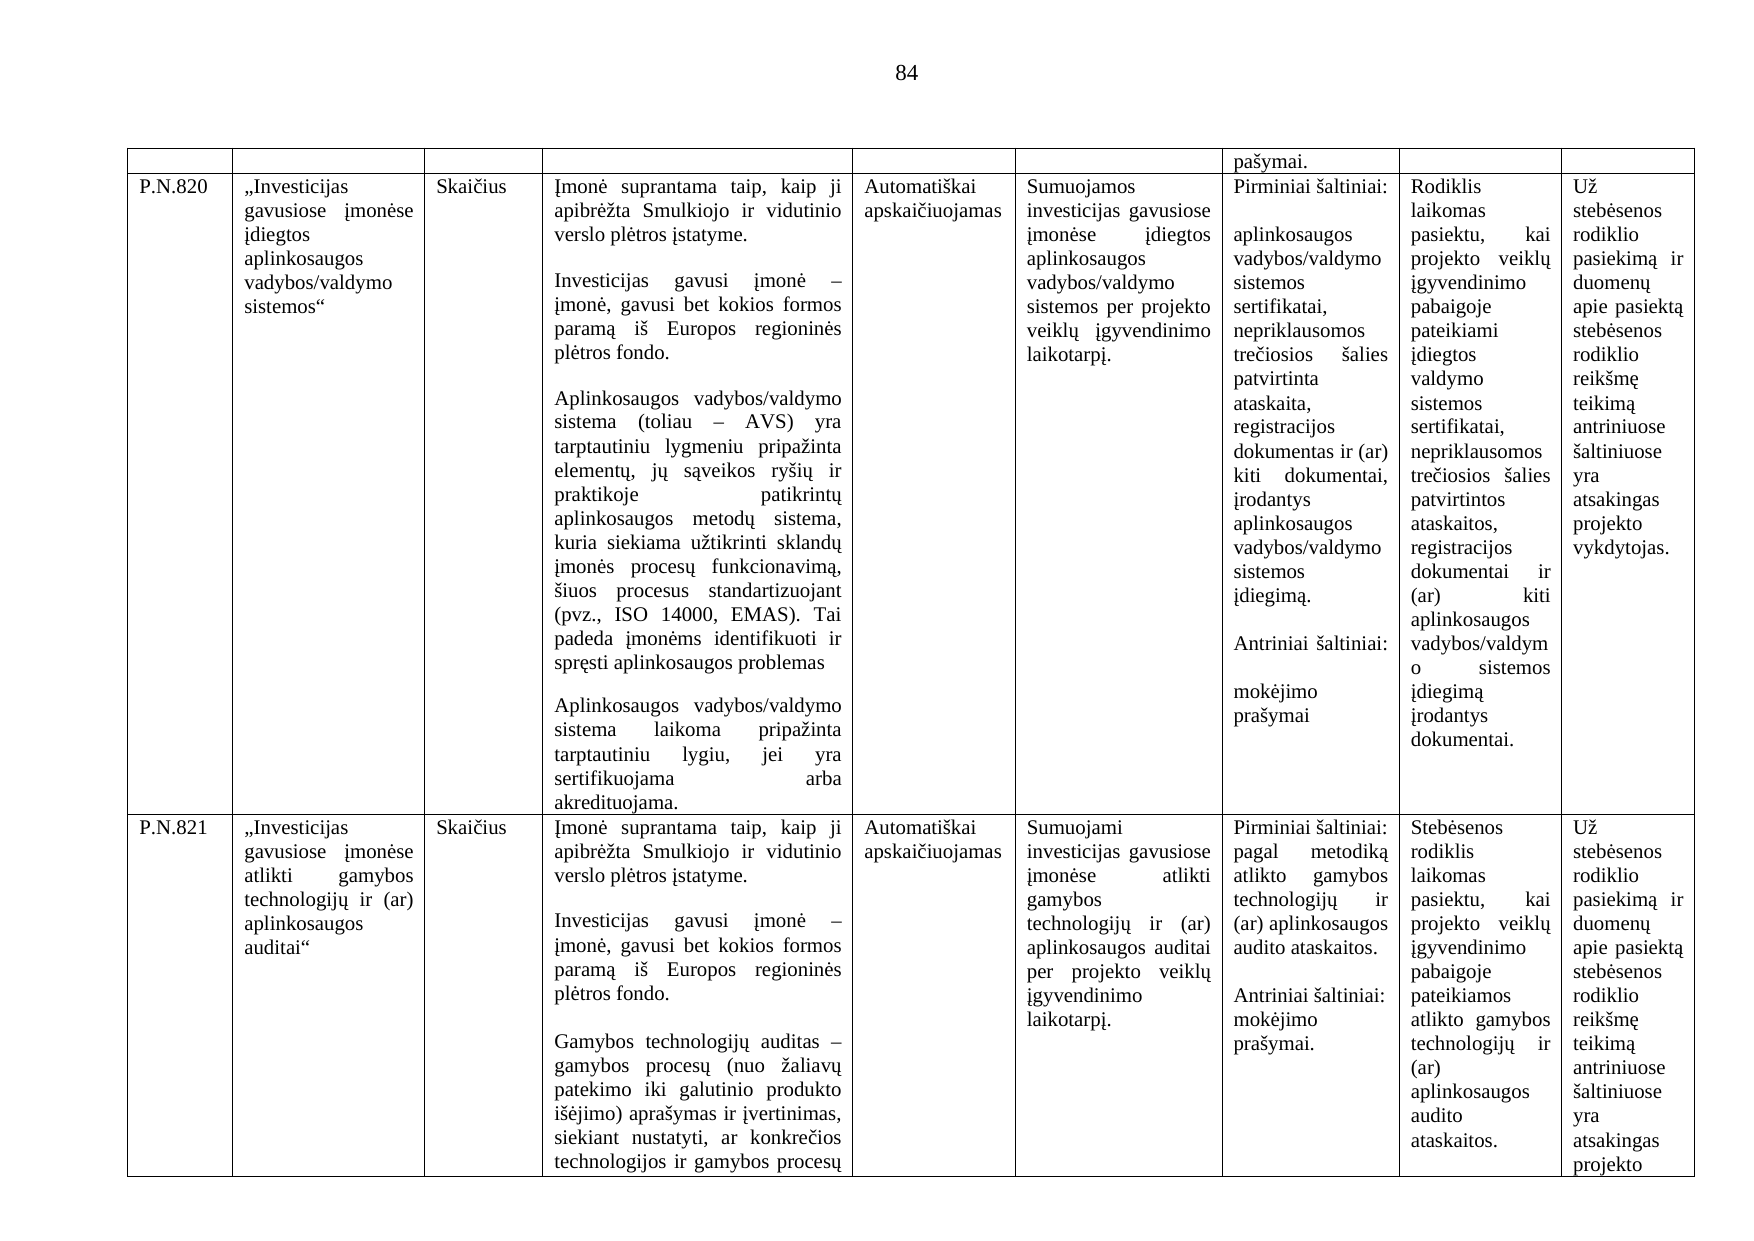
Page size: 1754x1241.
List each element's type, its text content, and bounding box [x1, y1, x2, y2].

table_cell Už stebėsenos rodiklio pasiekimą ir duomenų apie pasiektą stebėsenos rodiklio reikšmę teikimą antriniuose šaltiniuose yra atsakingas projekto [1562, 815, 1694, 1176]
table_cell Rodiklis laikomas pasiektu, kai projekto veiklų įgyvendinimo pabaigoje pateikiami įdiegtos valdymo sistemos sertifikatai, nepriklausomos trečiosios šalies patvirtintos ataskaitos, registracijos dokumentai ir (ar) kiti aplinkosaugos vadybos/valdymo sistemos įdiegimą įrodantys dokumentai. [1400, 174, 1561, 814]
table_cell Pirminiai šaltiniai: aplinkosaugos vadybos/valdymo sistemos sertifikatai, nepriklausomos trečiosios šalies patvirtinta ataskaita, registracijos dokumentas ir (ar) kiti dokumentai, įrodantys aplinkosaugos vadybos/valdymo sistemos įdiegimą. Antriniai šaltiniai: mokėjimo prašymai [1223, 174, 1399, 814]
table_cell Stebėsenos rodiklis laikomas pasiektu, kai projekto veiklų įgyvendinimo pabaigoje pateikiamos atlikto gamybos technologijų ir (ar) aplinkosaugos audito ataskaitos. [1400, 815, 1561, 1176]
table_cell [425, 149, 542, 173]
table_cell P.N.820 [128, 174, 232, 814]
table_cell Sumuojamos investicijas gavusiose įmonėse įdiegtos aplinkosaugos vadybos/valdymo sistemos per projekto veiklų įgyvendinimo laikotarpį. [1016, 174, 1222, 814]
table_cell [233, 149, 424, 173]
table_cell Įmonė suprantama taip, kaip ji apibrėžta Smulkiojo ir vidutinio verslo plėtros įstatyme. Investicijas gavusi įmonė – įmonė, gavusi bet kokios formos paramą iš Europos regioninės plėtros fondo. Gamybos technologijų auditas – gamybos procesų (nuo žaliavų patekimo iki galutinio produkto išėjimo) aprašymas ir įvertinimas, siekiant nustatyti, ar konkrečios technologijos ir gamybos procesų [543, 815, 852, 1176]
table_cell Sumuojami investicijas gavusiose įmonėse atlikti gamybos technologijų ir (ar) aplinkosaugos auditai per projekto veiklų įgyvendinimo laikotarpį. [1016, 815, 1222, 1176]
table_cell [1400, 149, 1561, 173]
table_cell [1016, 149, 1222, 173]
table_cell pašymai. [1223, 149, 1399, 173]
table_cell [543, 149, 852, 173]
table_cell Automatiškai apskaičiuojamas [853, 174, 1015, 814]
table_cell Įmonė suprantama taip, kaip ji apibrėžta Smulkiojo ir vidutinio verslo plėtros įstatyme. Investicijas gavusi įmonė – įmonė, gavusi bet kokios formos paramą iš Europos regioninės plėtros fondo. Aplinkosaugos vadybos/valdymo sistema (toliau – AVS) yra tarptautiniu lygmeniu pripažinta elementų, jų sąveikos ryšių ir praktikoje patikrintų aplinkosaugos metodų sistema, kuria siekiama užtikrinti sklandų įmonės procesų funkcionavimą, šiuos procesus standartizuojant (pvz., ISO 14000, EMAS). Tai padeda įmonėms identifikuoti ir spręsti aplinkosaugos problemas Aplinkosaugos vadybos/valdymo sistema laikoma pripažinta tarptautiniu lygiu, jei yra sertifikuojama arba akredituojama. [543, 174, 852, 814]
table_cell [128, 149, 232, 173]
table_cell [1562, 149, 1694, 173]
table_cell [853, 149, 1015, 173]
table_cell Skaičius [425, 174, 542, 814]
table_cell Už stebėsenos rodiklio pasiekimą ir duomenų apie pasiektą stebėsenos rodiklio reikšmę teikimą antriniuose šaltiniuose yra atsakingas projekto vykdytojas. [1562, 174, 1694, 814]
table_cell „Investicijas gavusiose įmonėse įdiegtos aplinkosaugos vadybos/valdymo sistemos“ [233, 174, 424, 814]
table_cell P.N.821 [128, 815, 232, 1176]
table_cell Skaičius [425, 815, 542, 1176]
table_cell „Investicijas gavusiose įmonėse atlikti gamybos technologijų ir (ar) aplinkosaugos auditai“ [233, 815, 424, 1176]
table_cell Pirminiai šaltiniai: pagal metodiką atlikto gamybos technologijų ir (ar) aplinkosaugos audito ataskaitos. Antriniai šaltiniai: mokėjimo prašymai. [1223, 815, 1399, 1176]
table_cell Automatiškai apskaičiuojamas [853, 815, 1015, 1176]
